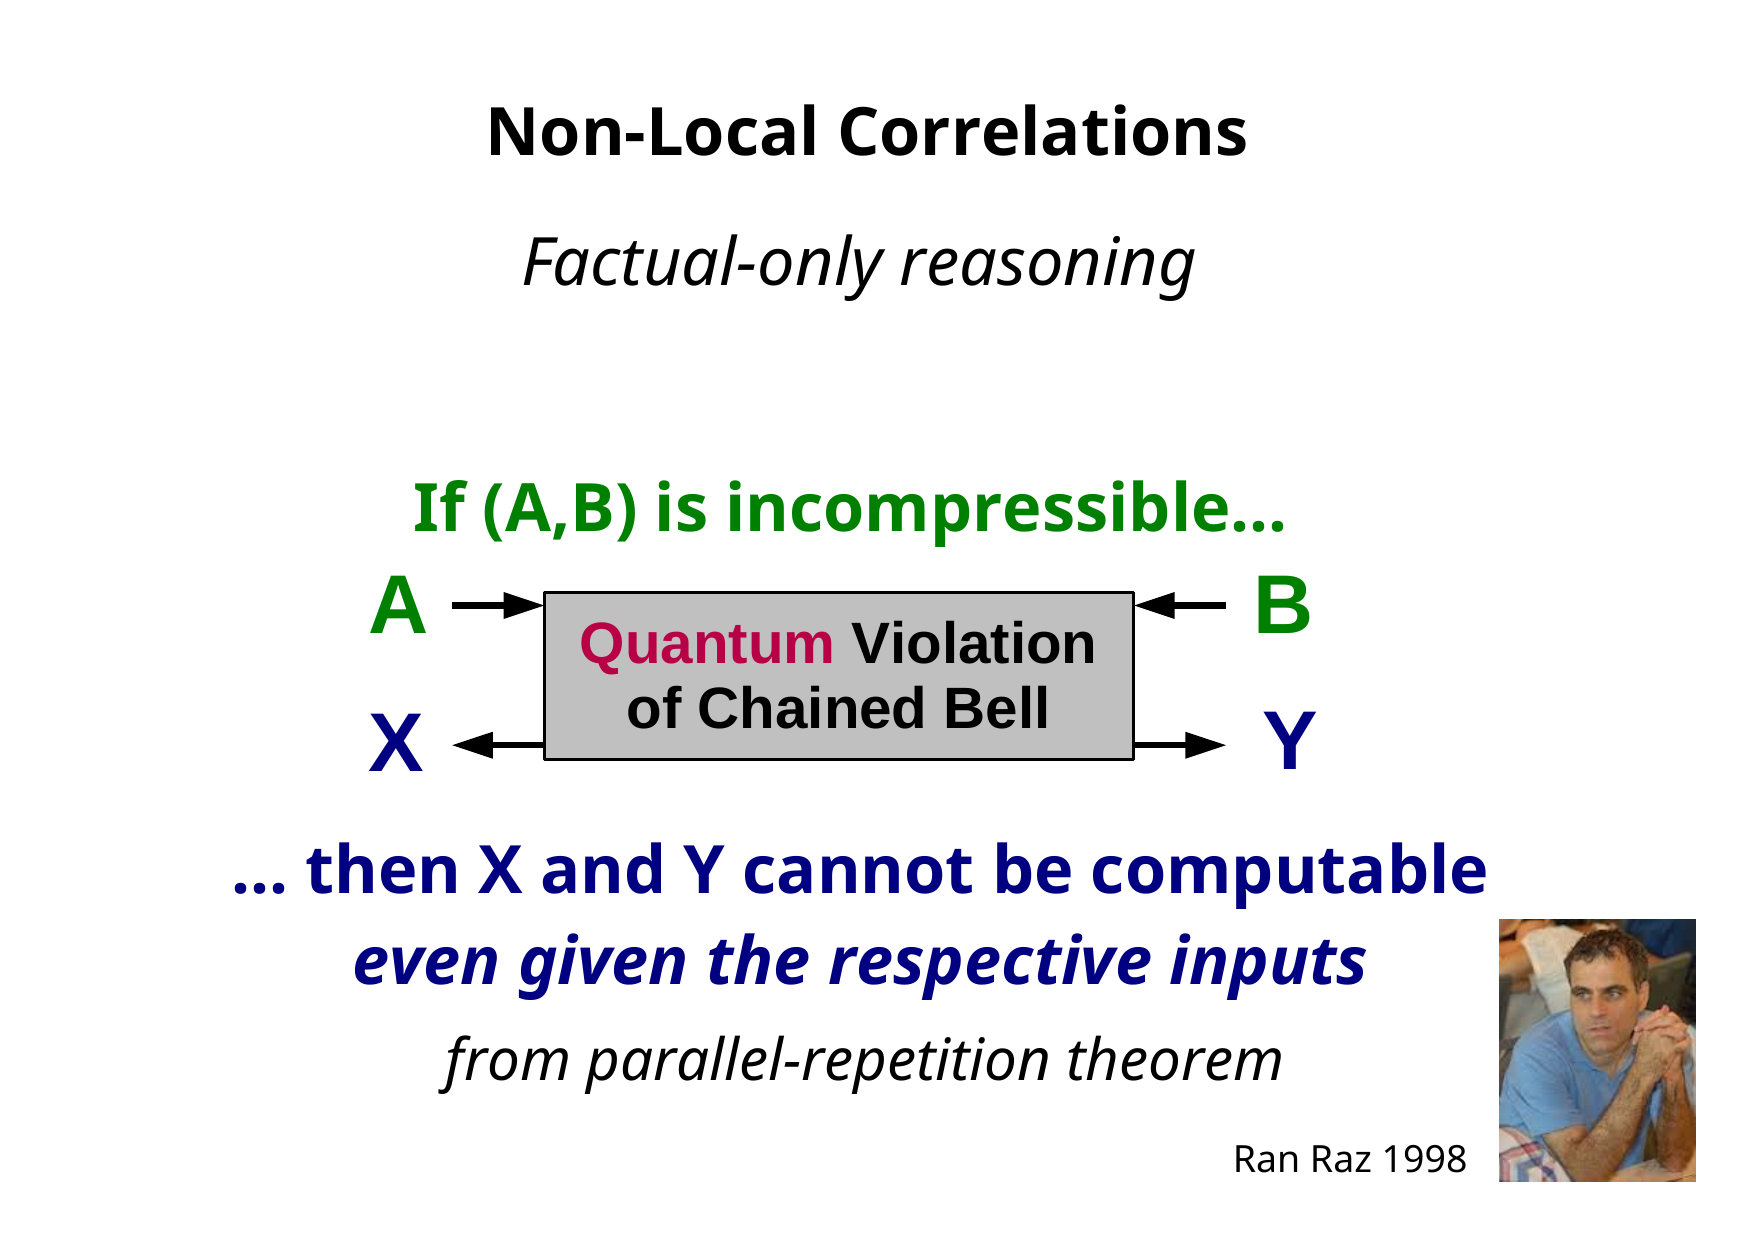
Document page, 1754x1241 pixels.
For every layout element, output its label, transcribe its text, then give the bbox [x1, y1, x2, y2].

text_box from parallel-repetition theorem [431, 1010, 1435, 1092]
text_box Factual-only reasoning [506, 206, 1510, 297]
text_box If (A,B) is incompressible... [398, 452, 1403, 542]
text_box B [1236, 547, 1379, 662]
text_box Quantum Violation of Chained Bell [544, 592, 1134, 760]
text_box Ran Raz 1998 [1218, 1124, 1617, 1182]
text_box Y [1244, 684, 1358, 799]
picture [1499, 919, 1696, 1182]
text_box ... then X and Y cannot be computable even given the respective inputs [216, 814, 1522, 979]
text_box A [350, 547, 493, 662]
text_box X [351, 686, 489, 801]
text_box Non-Local Correlations [470, 76, 1474, 167]
